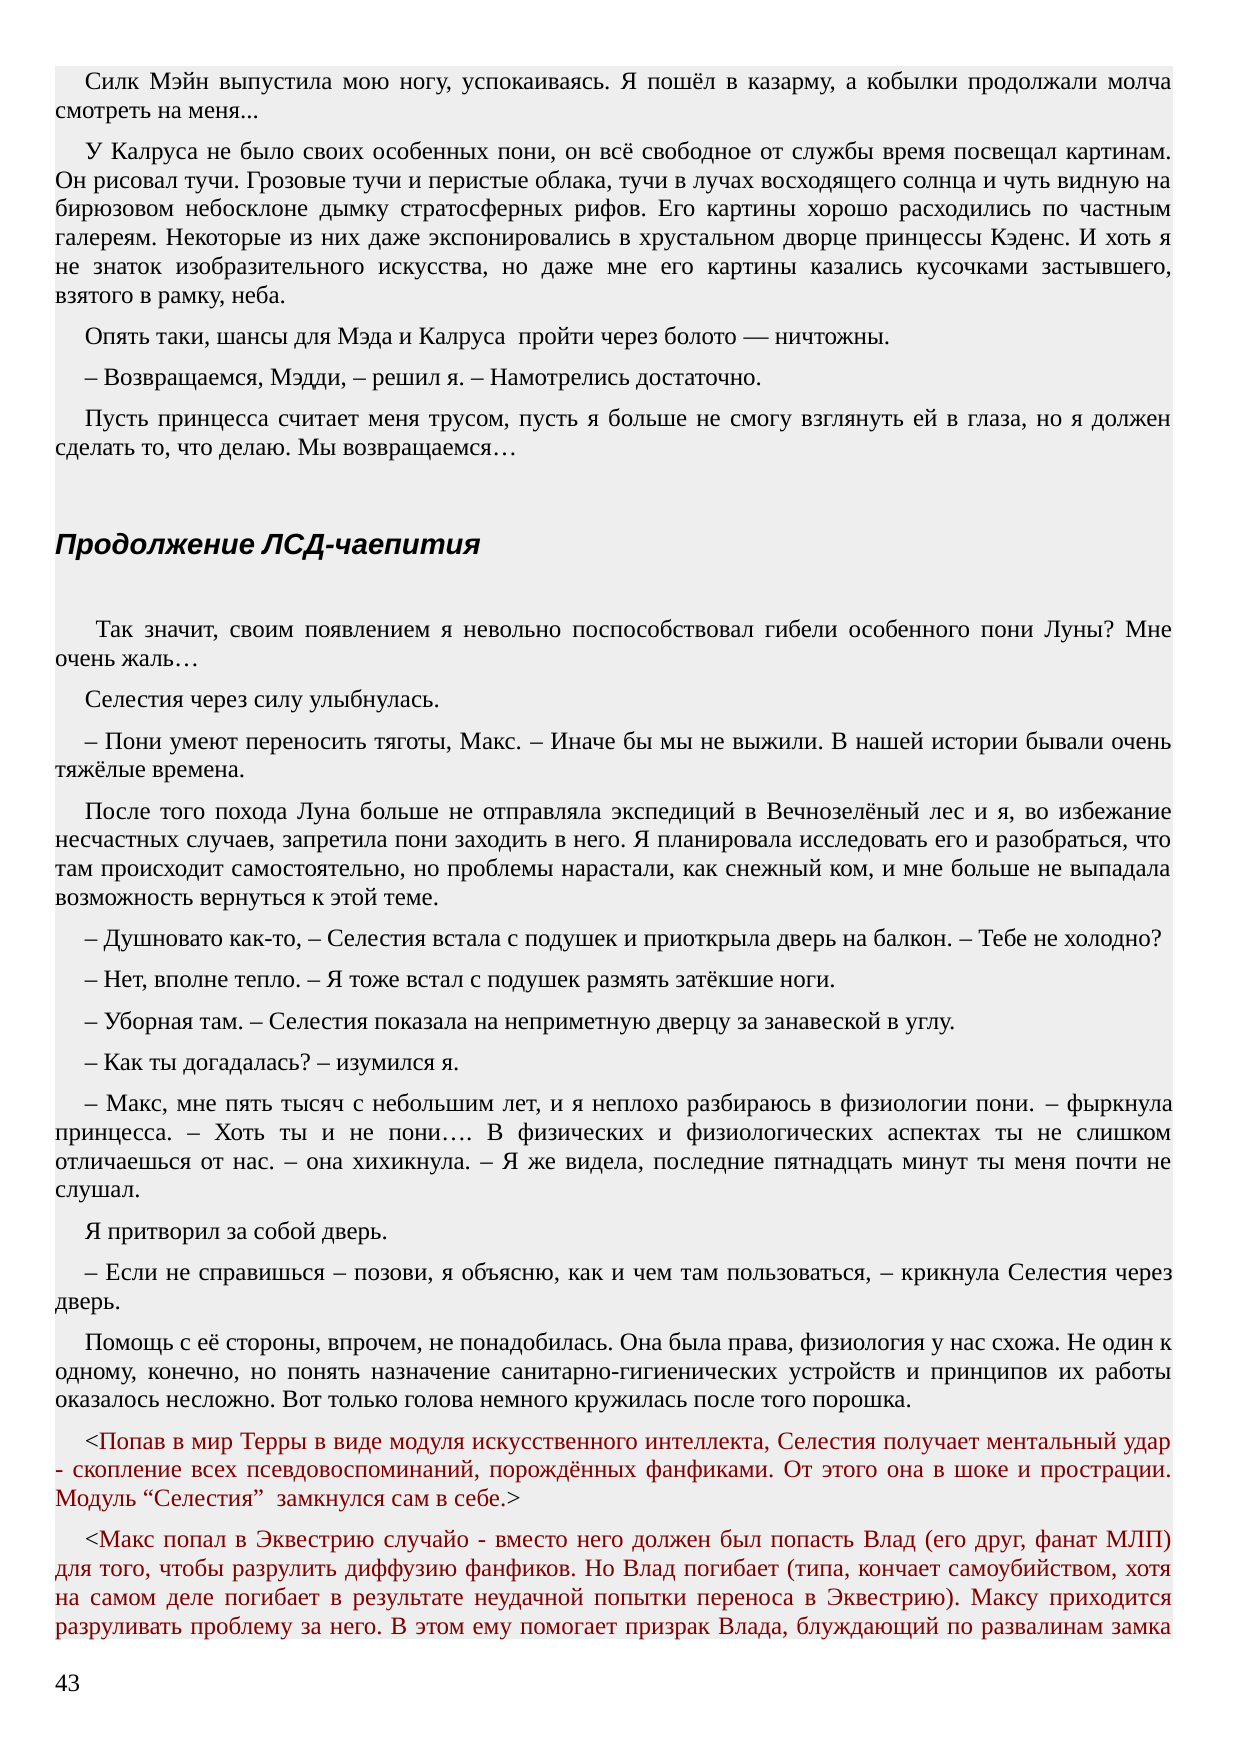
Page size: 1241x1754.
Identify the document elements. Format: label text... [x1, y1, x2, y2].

text Силк Мэйн выпустила мою ногу, успокаиваясь. Я пошёл в казарму, а кобылки продолжали молча смотреть на меня... [55, 66, 1173, 123]
text <Макс попал в Эквестрию случайо - вместо него должен был попасть Влад (его друг, фанат МЛП) для того, чтобы разрулить диффузию фанфиков. Но Влад погибает (типа, кончает самоубийством, хотя на самом деле погибает в результате неудачной попытки переноса в Эквестрию). Максу приходится разруливать проблему за него. В этом ему помогает призрак Влада, блуждающий по развалинам замка [55, 1524, 1173, 1639]
text Так значит, своим появлением я невольно поспособствовал гибели особенного пони Луны? Мне очень жаль… [55, 614, 1173, 672]
text – Если не справишься – позови, я объясню, как и чем там пользоваться, – крикнула Селестия через дверь. [55, 1257, 1173, 1314]
text Селестия через силу улыбнулась. [55, 684, 1173, 713]
text Помощь с её стороны, впрочем, не понадобилась. Она была права, физиология у нас схожа. Не один к одному, конечно, но понять назначение санитарно-гигиенических устройств и принципов их работы оказалось несложно. Вот только голова немного кружилась после того порошка. [55, 1327, 1173, 1413]
subtitle Продолжение ЛСД-чаепития [55, 527, 1173, 561]
text Пусть принцесса считает меня трусом, пусть я больше не смогу взглянуть ей в глаза, но я должен сделать то, что делаю. Мы возвращаемся… [55, 403, 1173, 461]
text <Попав в мир Терры в виде модуля искусственного интеллекта, Селестия получает ментальный удар - скопление всех псевдовоспоминаний, порождённых фанфиками. От этого она в шоке и прострации. Модуль “Селестия” замкнулся сам в себе.> [55, 1426, 1173, 1512]
text После того похода Луна больше не отправляла экспедиций в Вечнозелёный лес и я, во избежание несчастных случаев, запретила пони заходить в него. Я планировала исследовать его и разобраться, что там происходит самостоятельно, но проблемы нарастали, как снежный ком, и мне больше не выпадала возможность вернуться к этой теме. [55, 796, 1173, 911]
text – Нет, вполне тепло. – Я тоже встал с подушек размять затёкшие ноги. [55, 964, 1173, 993]
text – Душновато как-то, – Селестия встала с подушек и приоткрыла дверь на балкон. – Тебе не холодно? [55, 923, 1173, 952]
text – Макс, мне пять тысяч с небольшим лет, и я неплохо разбираюсь в физиологии пони. – фыркнула принцесса. – Хоть ты и не пони…. В физических и физиологических аспектах ты не слишком отличаешься от нас. – она хихикнула. – Я же видела, последние пятнадцать минут ты меня почти не слушал. [55, 1088, 1173, 1203]
text – Возвращаемся, Мэдди, – решил я. – Намотрелись достаточно. [55, 362, 1173, 391]
text Опять таки, шансы для Мэда и Калруса пройти через болото — ничтожны. [55, 321, 1173, 350]
text Я притворил за собой дверь. [55, 1216, 1173, 1244]
text У Калруса не было своих особенных пони, он всё свободное от службы время посвещал картинам. Он рисовал тучи. Грозовые тучи и перистые облака, тучи в лучах восходящего солнца и чуть видную на бирюзовом небосклоне дымку стратосферных рифов. Его картины хорошо расходились по частным галереям. Некоторые из них даже экспонировались в хрустальном дворце принцессы Кэденс. И хоть я не знаток изобразительного искусства, но даже мне его картины казались кусочками застывшего, взятого в рамку, неба. [55, 136, 1173, 308]
text – Как ты догадалась? – изумился я. [55, 1047, 1173, 1076]
text – Пони умеют переносить тяготы, Макс. – Иначе бы мы не выжили. В нашей истории бывали очень тяжёлые времена. [55, 726, 1173, 783]
text – Уборная там. – Селестия показала на неприметную дверцу за занавеской в углу. [55, 1006, 1173, 1034]
